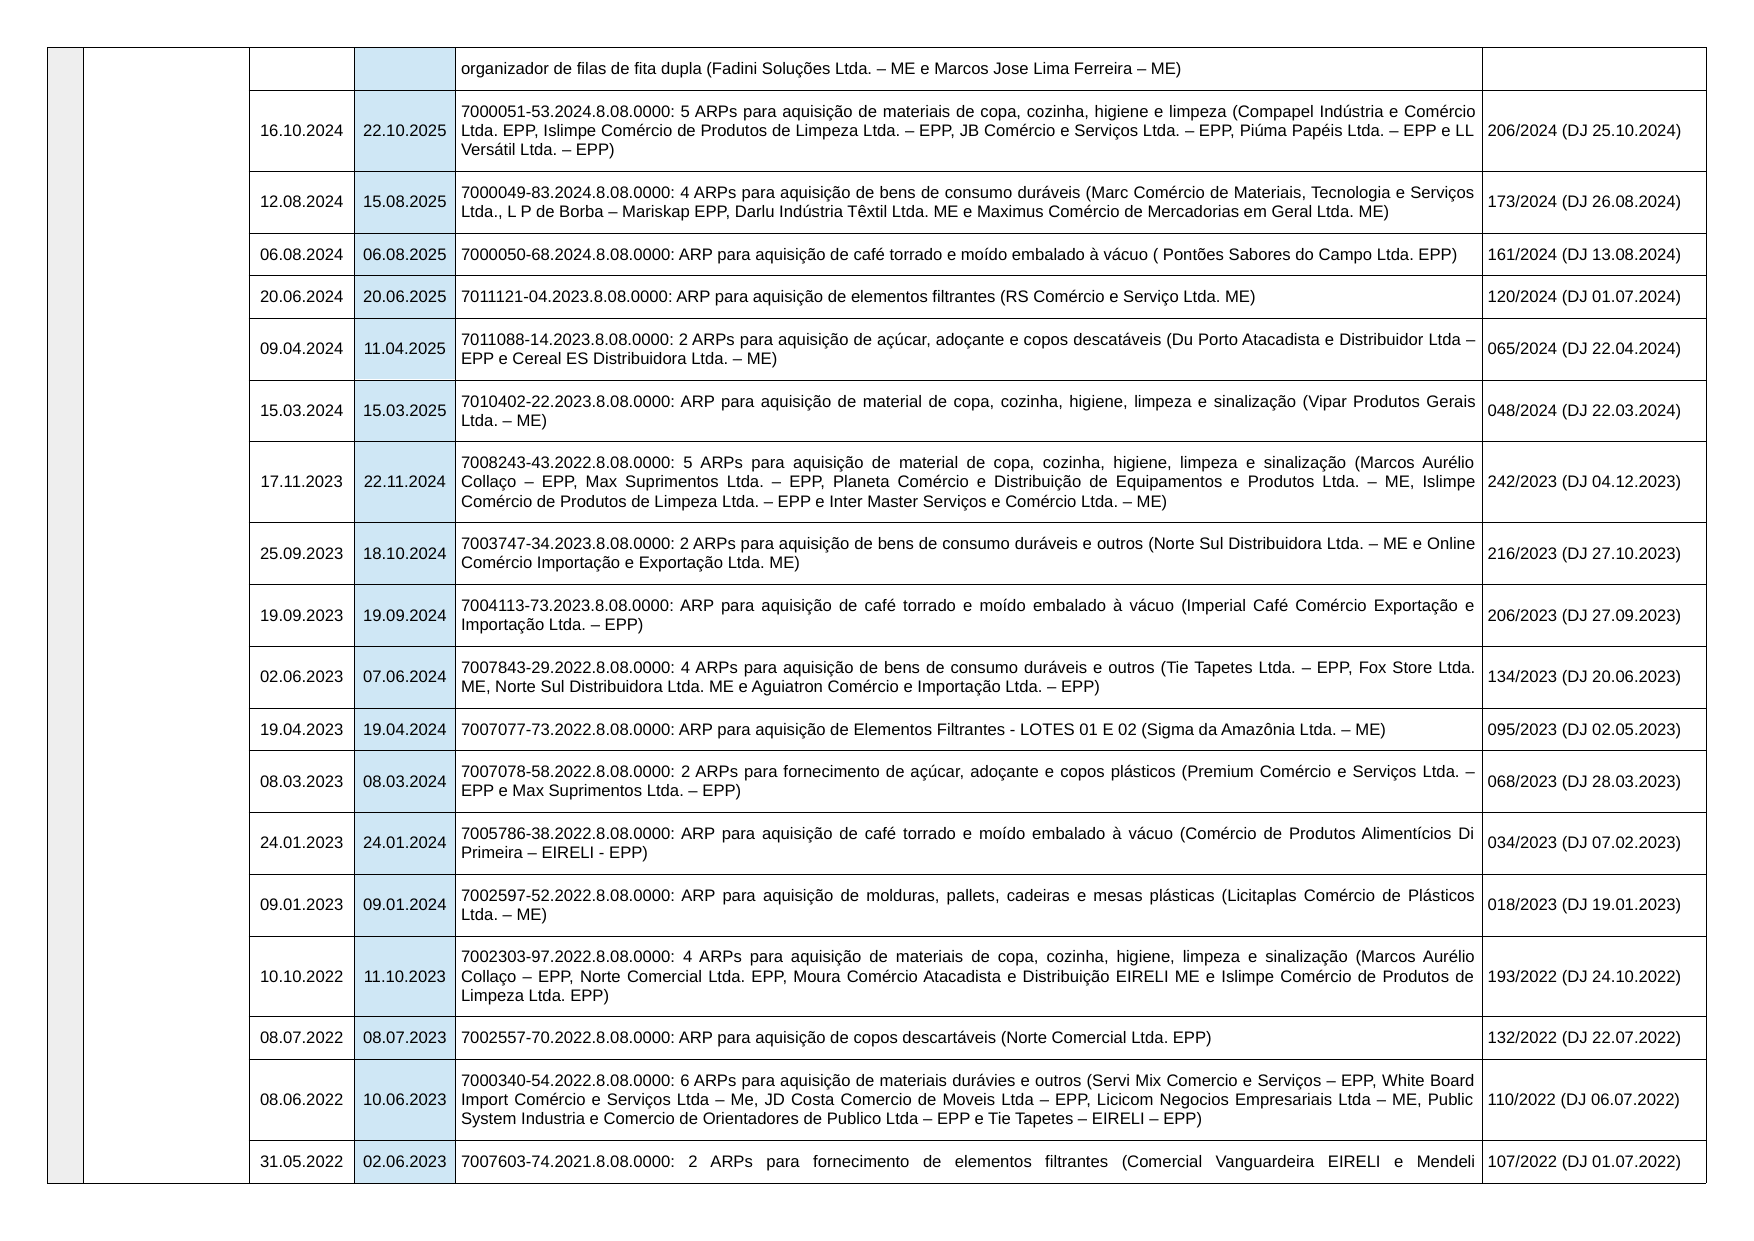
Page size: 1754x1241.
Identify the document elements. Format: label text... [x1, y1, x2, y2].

table_cell 10.10.2022 [250, 937, 354, 1016]
table_cell 06.08.2025 [355, 234, 455, 275]
table_cell 107/2022 (DJ 01.07.2022) [1483, 1141, 1706, 1183]
table_cell [48, 48, 83, 1183]
table_cell 09.01.2023 [250, 875, 354, 936]
table_cell 24.01.2024 [355, 813, 455, 874]
table_cell 7007078-58.2022.8.08.0000: 2 ARPs para fornecimento de açúcar, adoçante e copos plásticos (Premium Comércio e Serviços Ltda. – EPP e Max Suprimentos Ltda. – EPP) [456, 751, 1482, 812]
table_cell 7011121-04.2023.8.08.0000: ARP para aquisição de elementos filtrantes (RS Comércio e Serviço Ltda. ME) [456, 276, 1482, 318]
table_cell 034/2023 (DJ 07.02.2023) [1483, 813, 1706, 874]
table_cell 048/2024 (DJ 22.03.2024) [1483, 381, 1706, 441]
table_cell 161/2024 (DJ 13.08.2024) [1483, 234, 1706, 275]
table_cell 7007603-74.2021.8.08.0000: 2 ARPs para fornecimento de elementos filtrantes (Comercial Vanguardeira EIRELI e Mendeli [456, 1141, 1482, 1183]
table_cell 02.06.2023 [355, 1141, 455, 1183]
table_cell 31.05.2022 [250, 1141, 354, 1183]
table_cell 19.09.2024 [355, 585, 455, 646]
table_cell 15.03.2025 [355, 381, 455, 441]
table_cell 11.04.2025 [355, 319, 455, 379]
table_cell [84, 48, 249, 1183]
table_cell 206/2024 (DJ 25.10.2024) [1483, 91, 1706, 171]
table_cell 02.06.2023 [250, 647, 354, 708]
table_cell 08.06.2022 [250, 1060, 354, 1140]
table_cell 095/2023 (DJ 02.05.2023) [1483, 709, 1706, 750]
table_cell 15.08.2025 [355, 172, 455, 233]
table_cell 18.10.2024 [355, 523, 455, 584]
table_cell 19.04.2024 [355, 709, 455, 750]
table_cell 110/2022 (DJ 06.07.2022) [1483, 1060, 1706, 1140]
table_cell 22.11.2024 [355, 442, 455, 522]
table_cell 120/2024 (DJ 01.07.2024) [1483, 276, 1706, 318]
table_cell 19.09.2023 [250, 585, 354, 646]
table_cell 08.07.2022 [250, 1017, 354, 1059]
table_cell 7000051-53.2024.8.08.0000: 5 ARPs para aquisição de materiais de copa, cozinha, higiene e limpeza (Compapel Indústria e Comércio Ltda. EPP, Islimpe Comércio de Produtos de Limpeza Ltda. – EPP, JB Comércio e Serviços Ltda. – EPP, Piúma Papéis Ltda. – EPP e LL Versátil Ltda. – EPP) [456, 91, 1482, 171]
table_cell 17.11.2023 [250, 442, 354, 522]
table_cell 08.03.2024 [355, 751, 455, 812]
table_cell 16.10.2024 [250, 91, 354, 171]
table_cell 22.10.2025 [355, 91, 455, 171]
table_cell 7010402-22.2023.8.08.0000: ARP para aquisição de material de copa, cozinha, higiene, limpeza e sinalização (Vipar Produtos Gerais Ltda. – ME) [456, 381, 1482, 441]
table_cell 132/2022 (DJ 22.07.2022) [1483, 1017, 1706, 1059]
table_cell 08.03.2023 [250, 751, 354, 812]
table_cell 134/2023 (DJ 20.06.2023) [1483, 647, 1706, 708]
table_cell 7000049-83.2024.8.08.0000: 4 ARPs para aquisição de bens de consumo duráveis (Marc Comércio de Materiais, Tecnologia e Serviços Ltda., L P de Borba – Mariskap EPP, Darlu Indústria Têxtil Ltda. ME e Maximus Comércio de Mercadorias em Geral Ltda. ME) [456, 172, 1482, 233]
table_cell 09.04.2024 [250, 319, 354, 379]
table_cell 7007077-73.2022.8.08.0000: ARP para aquisição de Elementos Filtrantes - LOTES 01 E 02 (Sigma da Amazônia Ltda. – ME) [456, 709, 1482, 750]
table_cell 12.08.2024 [250, 172, 354, 233]
table_cell 193/2022 (DJ 24.10.2022) [1483, 937, 1706, 1016]
table_cell 08.07.2023 [355, 1017, 455, 1059]
table_cell 018/2023 (DJ 19.01.2023) [1483, 875, 1706, 936]
table_cell 15.03.2024 [250, 381, 354, 441]
table_cell 09.01.2024 [355, 875, 455, 936]
table_cell 068/2023 (DJ 28.03.2023) [1483, 751, 1706, 812]
table_cell 11.10.2023 [355, 937, 455, 1016]
table_cell 065/2024 (DJ 22.04.2024) [1483, 319, 1706, 379]
table_cell 06.08.2024 [250, 234, 354, 275]
table_cell 173/2024 (DJ 26.08.2024) [1483, 172, 1706, 233]
table_cell 7002597-52.2022.8.08.0000: ARP para aquisição de molduras, pallets, cadeiras e mesas plásticas (Licitaplas Comércio de Plásticos Ltda. – ME) [456, 875, 1482, 936]
table_cell 20.06.2024 [250, 276, 354, 318]
table_cell 7002557-70.2022.8.08.0000: ARP para aquisição de copos descartáveis (Norte Comercial Ltda. EPP) [456, 1017, 1482, 1059]
table_cell 24.01.2023 [250, 813, 354, 874]
table_cell 7011088-14.2023.8.08.0000: 2 ARPs para aquisição de açúcar, adoçante e copos descatáveis (Du Porto Atacadista e Distribuidor Ltda – EPP e Cereal ES Distribuidora Ltda. – ME) [456, 319, 1482, 379]
table_cell 10.06.2023 [355, 1060, 455, 1140]
table_cell 206/2023 (DJ 27.09.2023) [1483, 585, 1706, 646]
table_cell 7005786-38.2022.8.08.0000: ARP para aquisição de café torrado e moído embalado à vácuo (Comércio de Produtos Alimentícios Di Primeira – EIRELI - EPP) [456, 813, 1482, 874]
table_cell 7000340-54.2022.8.08.0000: 6 ARPs para aquisição de materiais durávies e outros (Servi Mix Comercio e Serviços – EPP, White Board Import Comércio e Serviços Ltda – Me, JD Costa Comercio de Moveis Ltda – EPP, Licicom Negocios Empresariais Ltda – ME, Public System Industria e Comercio de Orientadores de Publico Ltda – EPP e Tie Tapetes – EIRELI – EPP) [456, 1060, 1482, 1140]
table_cell 7002303-97.2022.8.08.0000: 4 ARPs para aquisição de materiais de copa, cozinha, higiene, limpeza e sinalização (Marcos Aurélio Collaço – EPP, Norte Comercial Ltda. EPP, Moura Comércio Atacadista e Distribuição EIRELI ME e Islimpe Comércio de Produtos de Limpeza Ltda. EPP) [456, 937, 1482, 1016]
table_cell 7007843-29.2022.8.08.0000: 4 ARPs para aquisição de bens de consumo duráveis e outros (Tie Tapetes Ltda. – EPP, Fox Store Ltda. ME, Norte Sul Distribuidora Ltda. ME e Aguiatron Comércio e Importação Ltda. – EPP) [456, 647, 1482, 708]
table_cell 07.06.2024 [355, 647, 455, 708]
table_cell 7000050-68.2024.8.08.0000: ARP para aquisição de café torrado e moído embalado à vácuo ( Pontões Sabores do Campo Ltda. EPP) [456, 234, 1482, 275]
table_cell 19.04.2023 [250, 709, 354, 750]
table_cell 216/2023 (DJ 27.10.2023) [1483, 523, 1706, 584]
table_cell 7003747-34.2023.8.08.0000: 2 ARPs para aquisição de bens de consumo duráveis e outros (Norte Sul Distribuidora Ltda. – ME e Online Comércio Importação e Exportação Ltda. ME) [456, 523, 1482, 584]
table_cell [1483, 48, 1706, 90]
table_cell 20.06.2025 [355, 276, 455, 318]
table_cell 7004113-73.2023.8.08.0000: ARP para aquisição de café torrado e moído embalado à vácuo (Imperial Café Comércio Exportação e Importação Ltda. – EPP) [456, 585, 1482, 646]
table_cell organizador de filas de fita dupla (Fadini Soluções Ltda. – ME e Marcos Jose Lima Ferreira – ME) [456, 48, 1482, 90]
table_cell 242/2023 (DJ 04.12.2023) [1483, 442, 1706, 522]
table_cell 25.09.2023 [250, 523, 354, 584]
table_cell [355, 48, 455, 90]
table_cell [250, 48, 354, 90]
table_cell 7008243-43.2022.8.08.0000: 5 ARPs para aquisição de material de copa, cozinha, higiene, limpeza e sinalização (Marcos Aurélio Collaço – EPP, Max Suprimentos Ltda. – EPP, Planeta Comércio e Distribuição de Equipamentos e Produtos Ltda. – ME, Islimpe Comércio de Produtos de Limpeza Ltda. – EPP e Inter Master Serviços e Comércio Ltda. – ME) [456, 442, 1482, 522]
